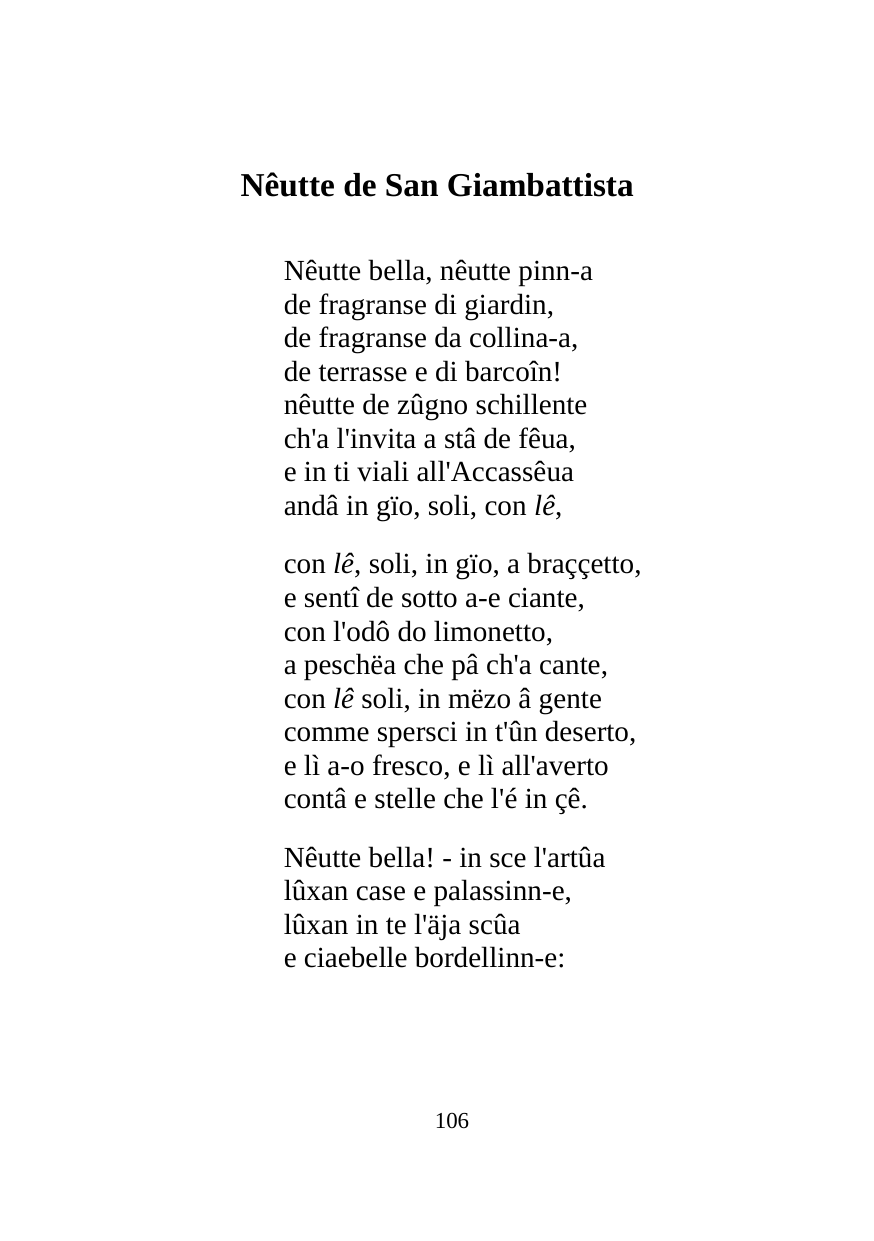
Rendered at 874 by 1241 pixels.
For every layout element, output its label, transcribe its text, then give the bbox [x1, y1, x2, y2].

text Nêutte bella, nêutte pinn-a de fragranse di giardin, de fragranse da collina-a, de terrasse e di barcoîn! nêutte de zûgno schillente ch'a l'invita a stâ de fêua, e in ti viali all'Accassêua andâ in gïo, soli, con lê, [283, 253, 768, 522]
subtitle Nêutte de San Giambattista [106, 165, 768, 203]
text con lê, soli, in gïo, a braççetto, e sentî de sotto a-e ciante, con l'odô do limonetto, a peschëa che pâ ch'a cante, con lê soli, in mëzo â gente comme spersci in t'ûn deserto, e lì a-o fresco, e lì all'averto contâ e stelle che l'é in çê. [283, 547, 768, 815]
text Nêutte bella! - in sce l'artûa lûxan case e palassinn-e, lûxan in te l'äja scûa e ciaebelle bordellinn-e: [283, 840, 768, 974]
